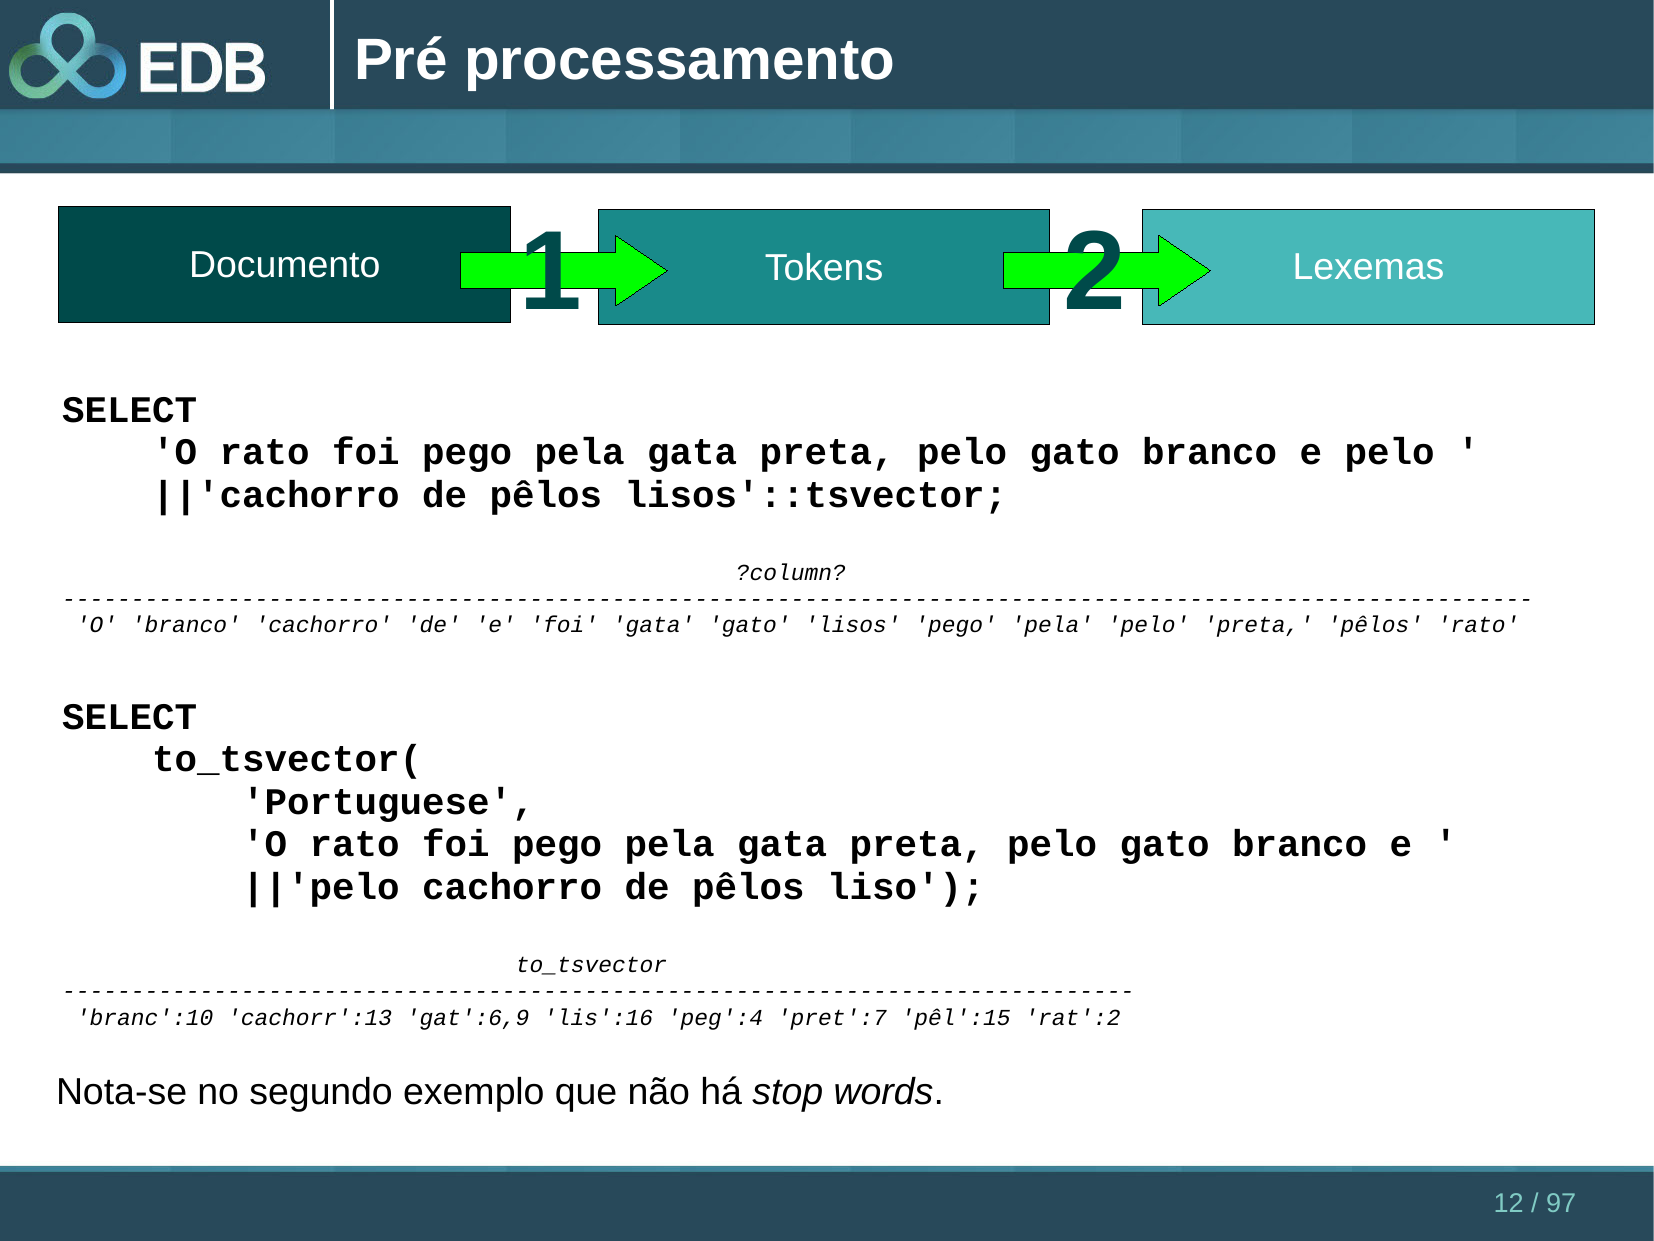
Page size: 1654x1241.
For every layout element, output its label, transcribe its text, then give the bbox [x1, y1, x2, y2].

text_box Nota-se no segundo exemplo que não há stop words. [41, 1062, 1388, 1132]
text_box SELECT 'O rato foi pego pela gata preta, pelo gato branco e pelo ' ||'cachorro de pêlos lisos'::tsvector; ?column? ----------------------------------------------------------------------------------------------------------- 'O' 'branco' 'cachorro' 'de' 'e' 'foi' 'gata' 'gato' 'lisos' 'pego' 'pela' 'pelo' 'preta,' 'pêlos' 'rato' [47, 383, 1565, 648]
text_box 1 [561, 235, 668, 306]
text_box Lexemas [1142, 209, 1595, 325]
title Pré processamento [354, 26, 1595, 92]
text_box Documento [58, 206, 511, 323]
text_box 2 [1091, 235, 1211, 306]
text_box 1 [460, 252, 545, 289]
picture [0, 0, 1654, 1241]
text_box SELECT to_tsvector( 'Portuguese', 'O rato foi pego pela gata preta, pelo gato branco e ' ||'pelo cachorro de pêlos liso'); to_tsvector ------------------------------------------------------------------------------ 'branc':10 'cachorr':13 'gat':6,9 'lis':16 'peg':4 'pret':7 'pêl':15 'rat':2 [47, 690, 1565, 1040]
text_box 2 [1003, 252, 1104, 289]
text_box Tokens [598, 209, 1050, 325]
